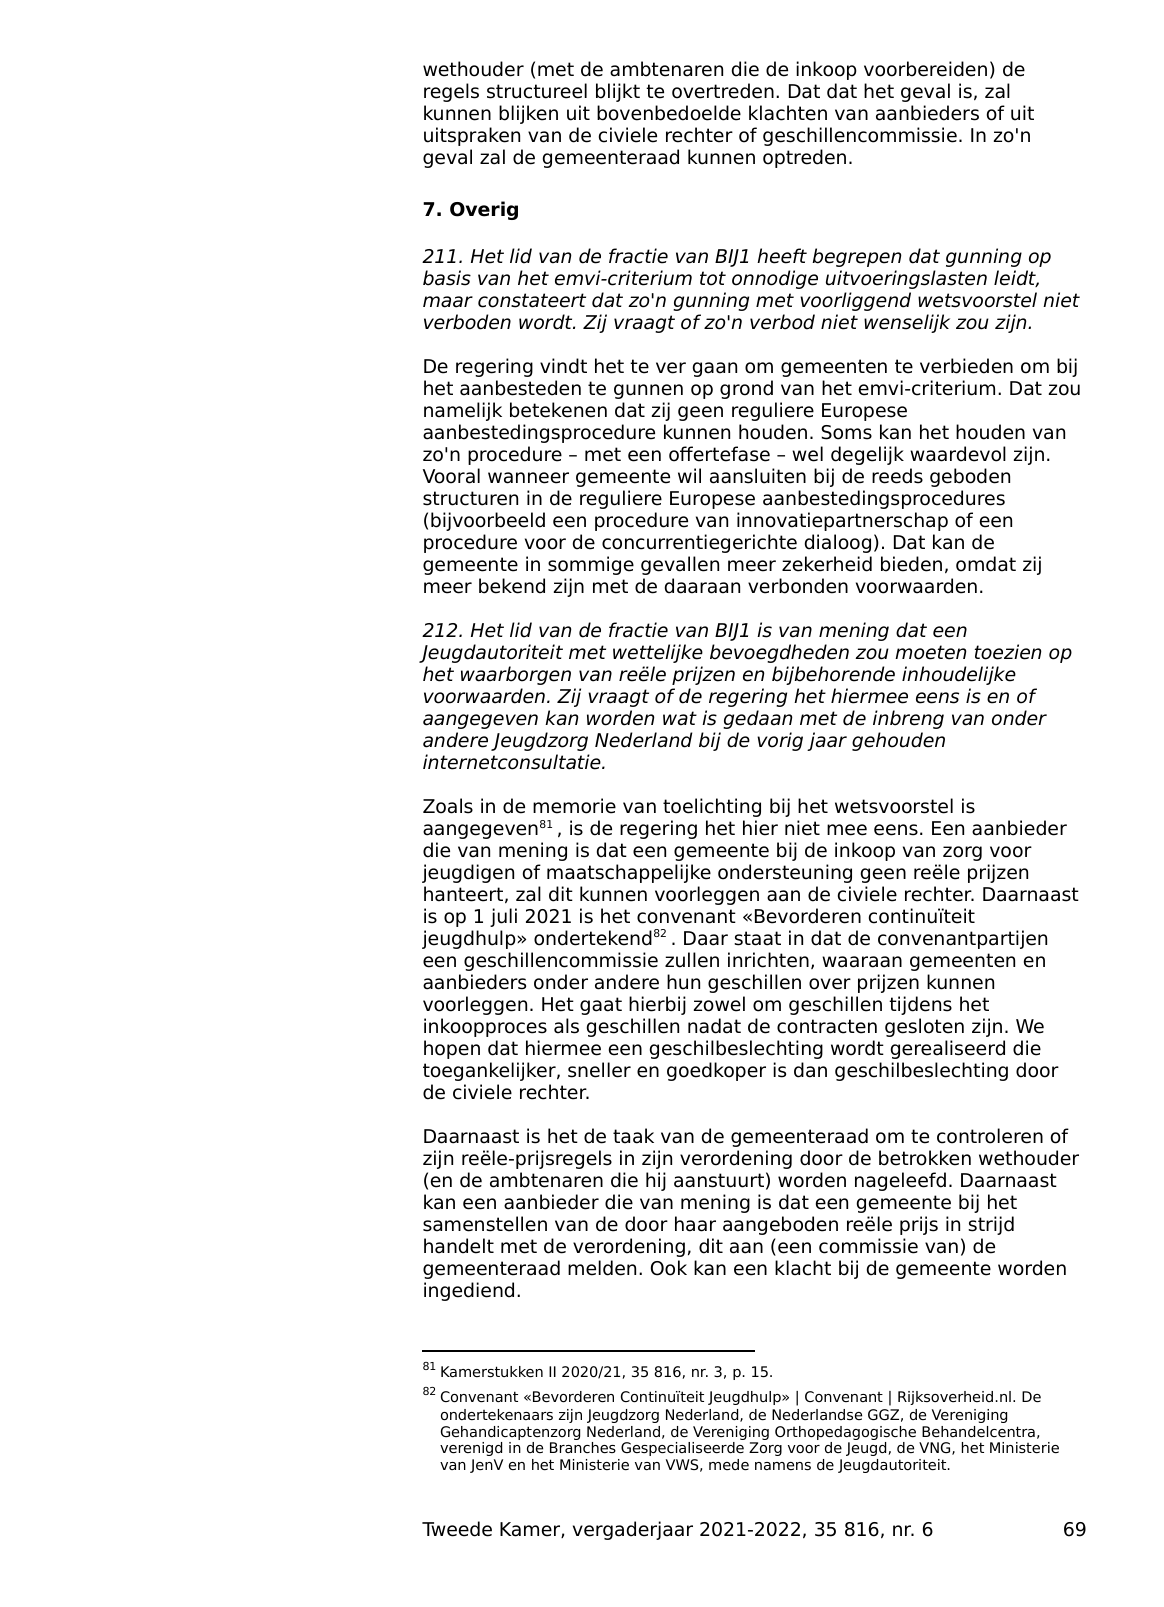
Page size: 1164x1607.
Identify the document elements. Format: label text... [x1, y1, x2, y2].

text 211. Het lid van de fractie van BIJ1 heeft begrepen dat gunning op basis van het emvi-criterium tot onnodige uitvoeringslasten leidt, maar constateert dat zo'n gunning met voorliggend wetsvoorstel niet verboden wordt. Zij vraagt of zo'n verbod niet wenselijk zou zijn. [422, 246, 1087, 334]
subtitle 7. Overig [422, 199, 1087, 221]
text wethouder (met de ambtenaren die de inkoop voorbereiden) de regels structureel blijkt te overtreden. Dat dat het geval is, zal kunnen blijken uit bovenbedoelde klachten van aanbieders of uit uitspraken van de civiele rechter of geschillencommissie. In zo'n geval zal de gemeenteraad kunnen optreden. [422, 59, 1087, 169]
text De regering vindt het te ver gaan om gemeenten te verbieden om bij het aanbesteden te gunnen op grond van het emvi-criterium. Dat zou namelijk betekenen dat zij geen reguliere Europese aanbestedingsprocedure kunnen houden. Soms kan het houden van zo'n procedure – met een offertefase – wel degelijk waardevol zijn. Vooral wanneer gemeente wil aansluiten bij de reeds geboden structuren in de reguliere Europese aanbestedingsprocedures (bijvoorbeeld een procedure van innovatiepartnerschap of een procedure voor de concurrentiegerichte dialoog). Dat kan de gemeente in sommige gevallen meer zekerheid bieden, omdat zij meer bekend zijn met de daaraan verbonden voorwaarden. [422, 356, 1087, 598]
text Kamerstukken II 2020/21, 35 816, nr. 3, p. 15. [422, 1360, 1087, 1382]
text Zoals in de memorie van toelichting bij het wetsvoorstel is aangegeven, is de regering het hier niet mee eens. Een aanbieder die van mening is dat een gemeente bij de inkoop van zorg voor jeugdigen of maatschappelijke ondersteuning geen reële prijzen hanteert, zal dit kunnen voorleggen aan de civiele rechter. Daarnaast is op 1 juli 2021 is het convenant «Bevorderen continuïteit jeugdhulp» ondertekend. Daar staat in dat de convenantpartijen een geschillencommissie zullen inrichten, waaraan gemeenten en aanbieders onder andere hun geschillen over prijzen kunnen voorleggen. Het gaat hierbij zowel om geschillen tijdens het inkoopproces als geschillen nadat de contracten gesloten zijn. We hopen dat hiermee een geschilbeslechting wordt gerealiseerd die toegankelijker, sneller en goedkoper is dan geschilbeslechting door de civiele rechter. [422, 796, 1087, 1104]
text 212. Het lid van de fractie van BIJ1 is van mening dat een Jeugdautoriteit met wettelijke bevoegdheden zou moeten toezien op het waarborgen van reële prijzen en bijbehorende inhoudelijke voorwaarden. Zij vraagt of de regering het hiermee eens is en of aangegeven kan worden wat is gedaan met de inbreng van onder andere Jeugdzorg Nederland bij de vorig jaar gehouden internetconsultatie. [422, 620, 1087, 774]
text Convenant «Bevorderen Continuïteit Jeugdhulp» | Convenant | Rijksoverheid.nl. De ondertekenaars zijn Jeugdzorg Nederland, de Nederlandse GGZ, de Vereniging Gehandicaptenzorg Nederland, de Vereniging Orthopedagogische Behandelcentra, verenigd in de Branches Gespecialiseerde Zorg voor de Jeugd, de VNG, het Ministerie van JenV en het Ministerie van VWS, mede namens de Jeugdautoriteit. [422, 1385, 1087, 1474]
text Daarnaast is het de taak van de gemeenteraad om te controleren of zijn reële-prijsregels in zijn verordening door de betrokken wethouder (en de ambtenaren die hij aanstuurt) worden nageleefd. Daarnaast kan een aanbieder die van mening is dat een gemeente bij het samenstellen van de door haar aangeboden reële prijs in strijd handelt met de verordening, dit aan (een commissie van) de gemeenteraad melden. Ook kan een klacht bij de gemeente worden ingediend. [422, 1126, 1087, 1302]
